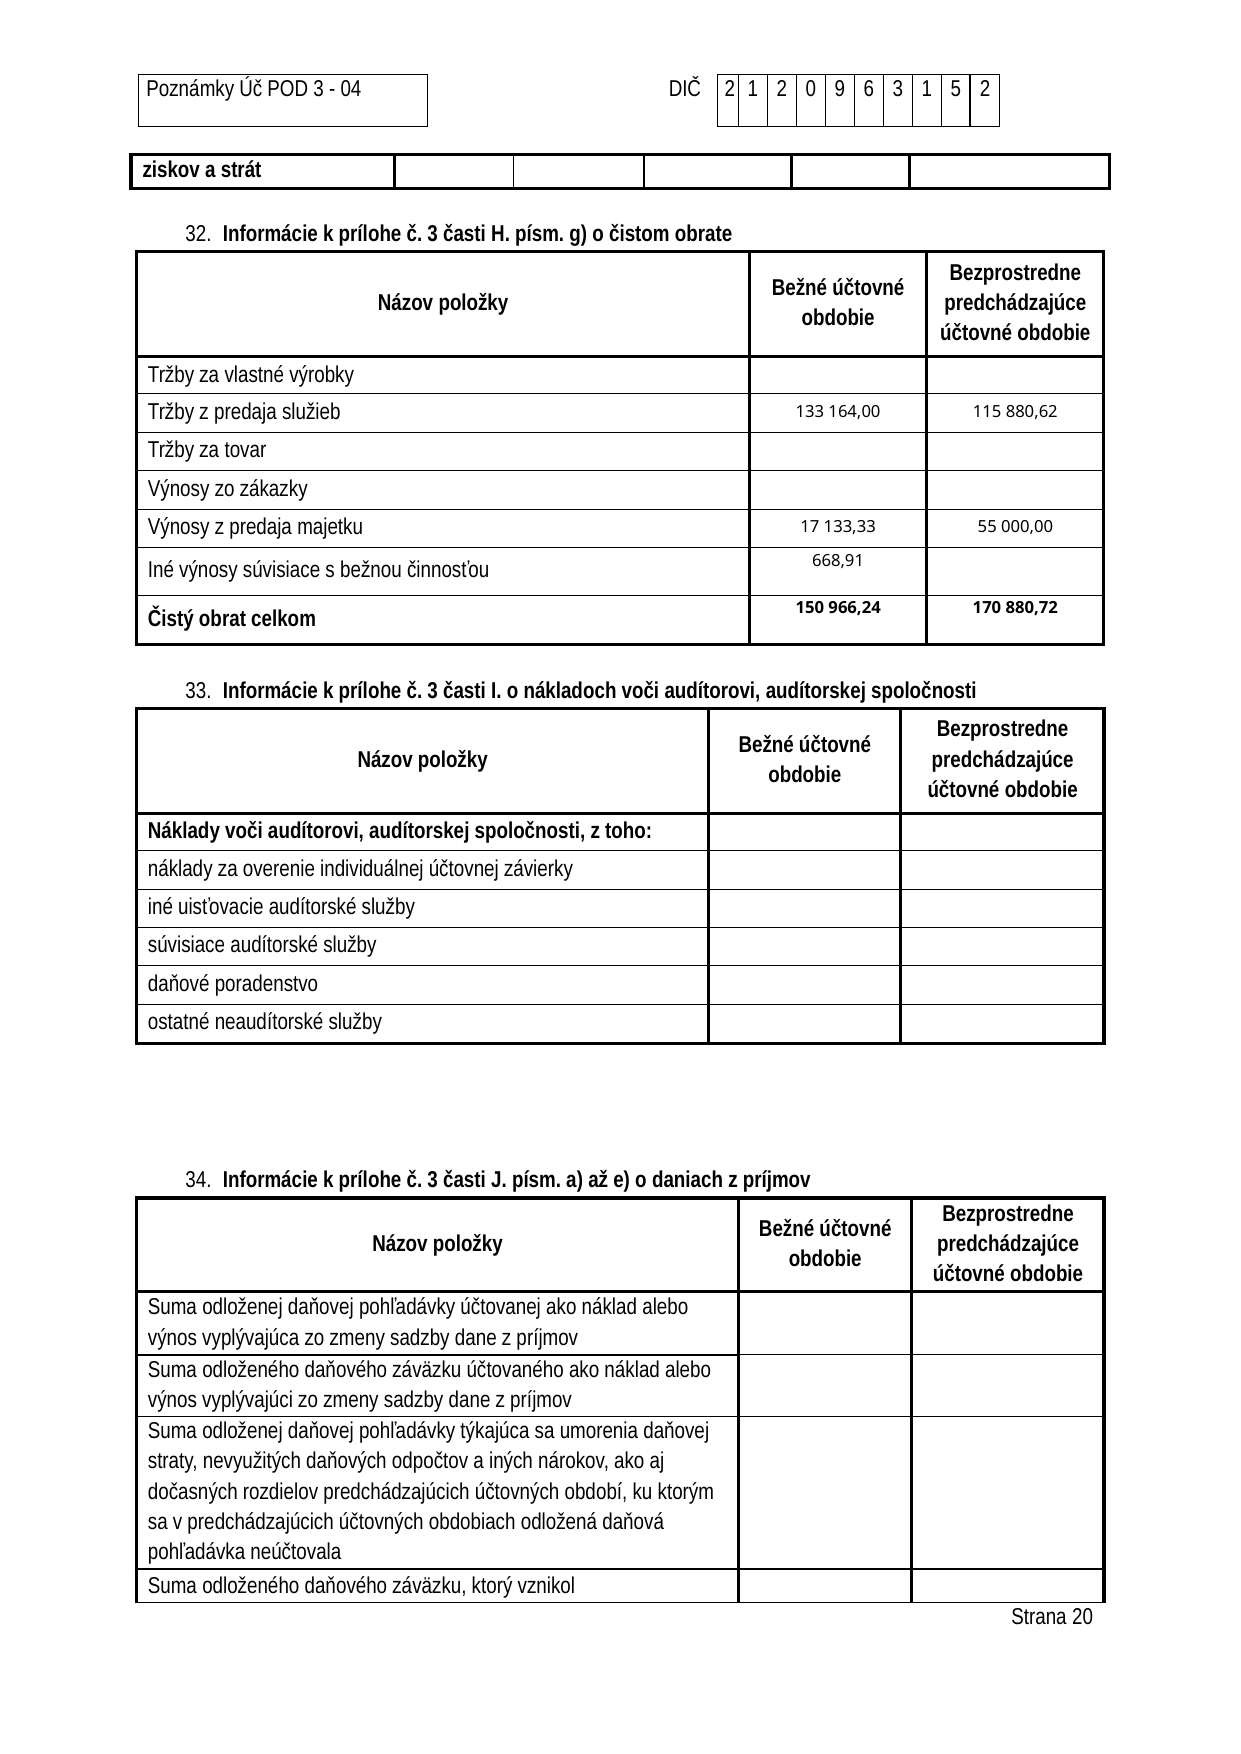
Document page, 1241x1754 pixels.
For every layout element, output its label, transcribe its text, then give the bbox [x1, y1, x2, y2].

table_cell [710, 966, 899, 1004]
table_cell [902, 890, 1102, 927]
table_cell 133 164,00 [751, 394, 925, 432]
table_cell súvisiace audítorské služby [138, 928, 707, 965]
table_cell iné uisťovacie audítorské služby [138, 890, 707, 927]
table_cell Náklady voči audítorovi, audítorskej spoločnosti, z toho: [138, 815, 707, 850]
table_cell [913, 1293, 1102, 1354]
table_header Bežné účtovné obdobie [751, 253, 925, 355]
table_header Názov položky [138, 1200, 737, 1290]
table_cell [514, 156, 643, 187]
table_cell Suma odloženej daňovej pohľadávky týkajúca sa umorenia daňovej straty, nevyužitých daňových odpočtov a iných nárokov, ako aj dočasných rozdielov predchádzajúcich účtovných období, ku ktorým sa v predchádzajúcich účtovných obdobiach odložená daňová pohľadávka neúčtovala [138, 1417, 737, 1568]
table_cell Tržby za vlastné výrobky [138, 358, 748, 393]
table_cell [751, 358, 925, 393]
table_cell 115 880,62 [928, 394, 1102, 432]
table_header Názov položky [138, 710, 707, 812]
table_cell [913, 1355, 1102, 1416]
table_header Bezprostredne predchádzajúce účtovné obdobie [913, 1200, 1102, 1290]
table_cell Výnosy zo zákazky [138, 471, 748, 509]
table_cell [928, 471, 1102, 509]
table_header Bežné účtovné obdobie [710, 710, 899, 812]
table_cell [928, 433, 1102, 470]
table_cell [396, 156, 513, 187]
table_header Bezprostredne predchádzajúce účtovné obdobie [902, 710, 1102, 812]
list Informácie k prílohe č. 3 časti J. písm. a) až e) o daniach z príjmov [185, 1166, 1093, 1192]
table_cell 170 880,72 [928, 596, 1102, 643]
table_cell [740, 1355, 910, 1416]
table_cell [902, 928, 1102, 965]
table_header Bezprostredne predchádzajúce účtovné obdobie [928, 253, 1102, 355]
table_cell 668,91 [751, 548, 925, 595]
table_cell ziskov a strát [133, 156, 393, 187]
list Informácie k prílohe č. 3 časti H. písm. g) o čistom obrate [185, 220, 1093, 246]
table_cell 150 966,24 [751, 596, 925, 643]
table_cell [902, 815, 1102, 850]
table_cell daňové poradenstvo [138, 966, 707, 1004]
table_cell [751, 433, 925, 470]
table_cell [793, 156, 908, 187]
table_header Názov položky [138, 253, 748, 355]
table_cell [710, 851, 899, 888]
table_cell Suma odloženého daňového záväzku, ktorý vznikol [138, 1570, 737, 1602]
table_cell ostatné neaudítorské služby [138, 1005, 707, 1042]
table_cell [913, 1570, 1102, 1602]
table_cell [740, 1570, 910, 1602]
table_cell [645, 156, 790, 187]
table_cell Tržby z predaja služieb [138, 394, 748, 432]
table_cell [710, 890, 899, 927]
table_cell Iné výnosy súvisiace s bežnou činnosťou [138, 548, 748, 595]
table_cell 17 133,33 [751, 510, 925, 547]
table_cell [902, 851, 1102, 888]
table_cell [928, 548, 1102, 595]
table_cell 55 000,00 [928, 510, 1102, 547]
list Informácie k prílohe č. 3 časti I. o nákladoch voči audítorovi, audítorskej spoločnosti [185, 677, 1093, 703]
table_cell náklady za overenie individuálnej účtovnej závierky [138, 851, 707, 888]
table_cell Suma odloženej daňovej pohľadávky účtovanej ako náklad alebo výnos vyplývajúca zo zmeny sadzby dane z príjmov [138, 1293, 737, 1354]
table_cell [710, 1005, 899, 1042]
table_cell [913, 1417, 1102, 1568]
table_cell [911, 156, 1108, 187]
table_cell [740, 1417, 910, 1568]
table_cell [928, 358, 1102, 393]
table_cell Tržby za tovar [138, 433, 748, 470]
table_cell [710, 815, 899, 850]
table_cell [902, 1005, 1102, 1042]
table_cell Suma odloženého daňového záväzku účtovaného ako náklad alebo výnos vyplývajúci zo zmeny sadzby dane z príjmov [138, 1356, 737, 1416]
table_header Bežné účtovné obdobie [740, 1200, 910, 1290]
table_cell [902, 966, 1102, 1004]
table_cell Čistý obrat celkom [138, 596, 748, 643]
table_cell [710, 928, 899, 965]
table_cell [740, 1293, 910, 1354]
table_cell [751, 471, 925, 509]
table_cell Výnosy z predaja majetku [138, 510, 748, 547]
